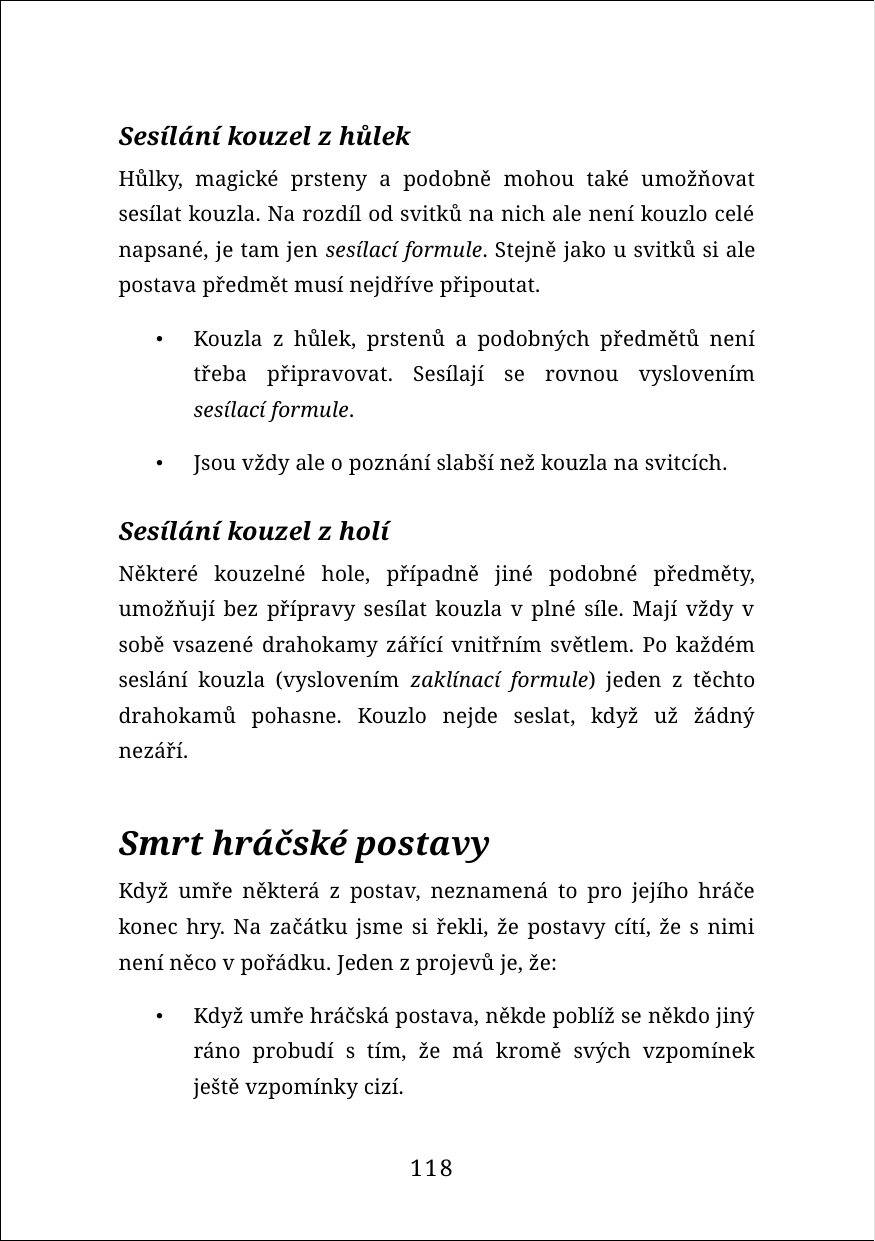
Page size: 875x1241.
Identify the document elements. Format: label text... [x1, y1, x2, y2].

subtitle Sesílání kouzel z hůlek [118, 118, 756, 152]
list Když umře hráčská postava, někde poblíž se někdo jiný ráno probudí s tím, že má kromě svých vzpomínek ještě vzpomínky cizí. [156, 1001, 756, 1100]
subtitle Smrt hráčské postavy [118, 819, 756, 865]
list Jsou vždy ale o poznání slabší než kouzla na svitcích. [156, 448, 756, 477]
text Když umře některá z postav, neznamená to pro jejího hráče konec hry. Na začátku jsme si řekli, že postavy cítí, že s nimi není něco v pořádku. Jeden z projevů je, že: [118, 877, 756, 976]
text Některé kouzelné hole, případně jiné podobné předměty, umožňují bez přípravy sesílat kouzla v plné síle. Mají vždy v sobě vsazené drahokamy zářící vnitřním světlem. Po každém seslání kouzla (vyslovením zaklínací formule) jeden z těchto drahokamů pohasne. Kouzlo nejde seslat, když už žádný nezáří. [118, 559, 756, 765]
list Kouzla z hůlek, prstenů a podobných předmětů není třeba připravovat. Sesílají se rovnou vyslovením sesílací formule. [156, 324, 756, 423]
subtitle Sesílání kouzel z holí [118, 513, 756, 547]
text Hůlky, magické prsteny a podobně mohou také umožňovat sesílat kouzla. Na rozdíl od svitků na nich ale není kouzlo celé napsané, je tam jen sesílací formule. Stejně jako u svitků si ale postava předmět musí nejdříve připoutat. [118, 164, 756, 299]
